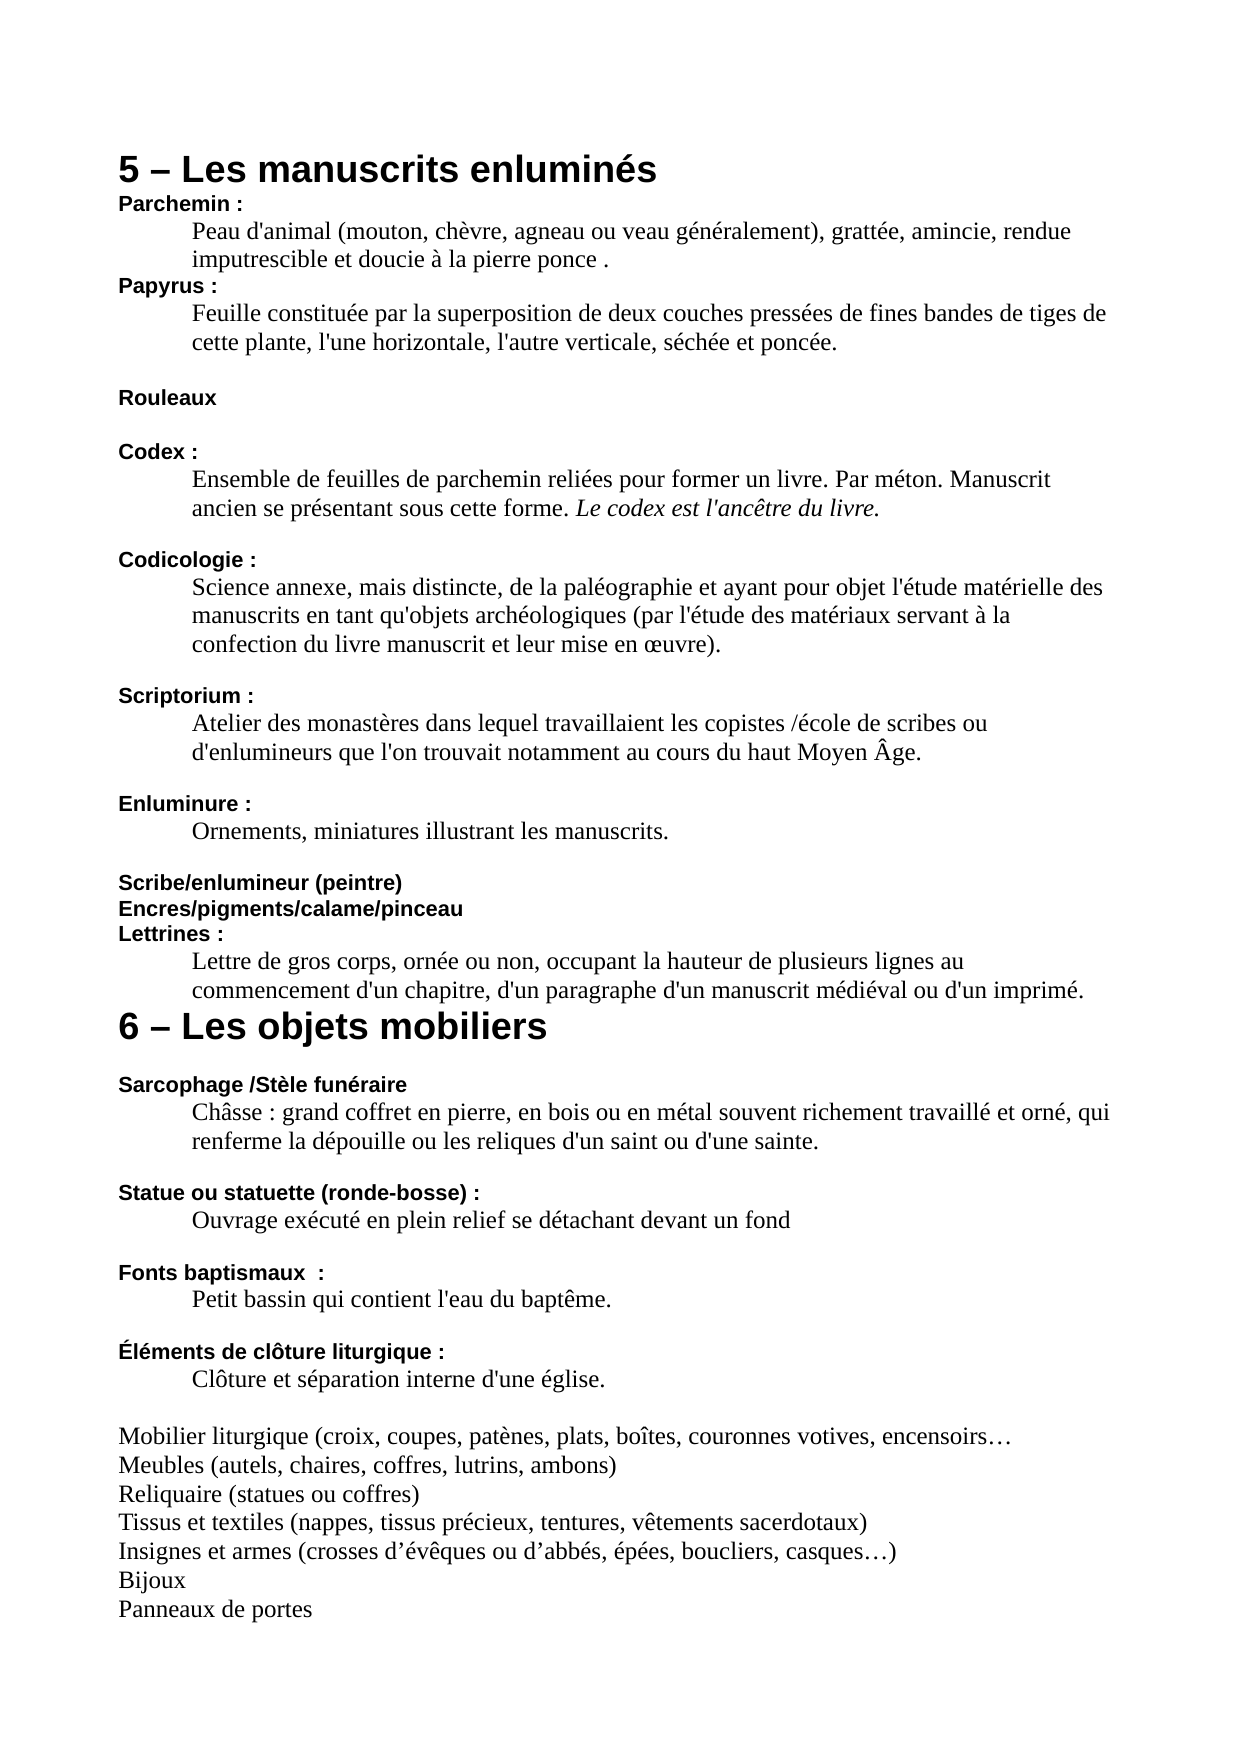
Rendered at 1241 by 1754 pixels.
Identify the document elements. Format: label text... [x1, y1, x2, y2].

text Science annexe, mais distincte, de la paléographie et ayant pour objet l'étude matérielle des manuscrits en tant qu'objets archéologiques (par l'étude des matériaux servant à la confection du livre manuscrit et leur mise en œuvre). [192, 572, 1122, 658]
text Tissus et textiles (nappes, tissus précieux, tentures, vêtements sacerdotaux) [118, 1507, 1122, 1536]
text Atelier des monastères dans lequel travaillaient les copistes /école de scribes ou d'enlumineurs que l'on trouvait notamment au cours du haut Moyen Âge. [192, 708, 1122, 766]
subtitle Fonts baptismaux : [118, 1259, 1122, 1284]
subtitle Parchemin : [118, 191, 1122, 216]
subtitle Codicologie : [118, 547, 1122, 572]
text Meubles (autels, chaires, coffres, lutrins, ambons) [118, 1450, 1122, 1479]
subtitle 5 – Les manuscrits enluminés [118, 147, 1122, 191]
text Lettre de gros corps, ornée ou non, occupant la hauteur de plusieurs lignes au commencement d'un chapitre, d'un paragraphe d'un manuscrit médiéval ou d'un imprimé. [192, 946, 1122, 1003]
subtitle Sarcophage /Stèle funéraire [118, 1072, 1122, 1097]
text Panneaux de portes [118, 1594, 1122, 1622]
subtitle Rouleaux [118, 385, 1122, 410]
text Peau d'animal (mouton, chèvre, agneau ou veau généralement), grattée, amincie, rendue imputrescible et doucie à la pierre ponce . [192, 216, 1122, 273]
subtitle Statue ou statuette (ronde-bosse) : [118, 1180, 1122, 1205]
text Clôture et séparation interne d'une église. [192, 1364, 1122, 1392]
text Châsse : grand coffret en pierre, en bois ou en métal souvent richement travaillé et orné, qui renferme la dépouille ou les reliques d'un saint ou d'une sainte. [192, 1097, 1122, 1155]
subtitle Scriptorium : [118, 683, 1122, 708]
text Bijoux [118, 1565, 1122, 1594]
text Mobilier liturgique (croix, coupes, patènes, plats, boîtes, couronnes votives, encensoirs… [118, 1421, 1122, 1450]
text Ornements, miniatures illustrant les manuscrits. [192, 816, 1122, 845]
text Petit bassin qui contient l'eau du baptême. [192, 1284, 1122, 1313]
subtitle Codex : [118, 439, 1122, 464]
text Ouvrage exécuté en plein relief se détachant devant un fond [192, 1205, 1122, 1234]
text Reliquaire (statues ou coffres) [118, 1479, 1122, 1507]
subtitle Papyrus : [118, 273, 1122, 298]
text Insignes et armes (crosses d’évêques ou d’abbés, épées, boucliers, casques…) [118, 1536, 1122, 1565]
subtitle Scribe/enlumineur (peintre) [118, 870, 1122, 896]
subtitle Encres/pigments/calame/pinceau [118, 896, 1122, 921]
subtitle 6 – Les objets mobiliers [118, 1003, 1122, 1047]
text Feuille constituée par la superposition de deux couches pressées de fines bandes de tiges de cette plante, l'une horizontale, l'autre verticale, séchée et poncée. [192, 298, 1122, 356]
subtitle Éléments de clôture liturgique : [118, 1338, 1122, 1364]
text Ensemble de feuilles de parchemin reliées pour former un livre. Par méton. Manuscrit ancien se présentant sous cette forme. Le codex est l'ancêtre du livre. [192, 464, 1122, 521]
subtitle Enluminure : [118, 791, 1122, 816]
subtitle Lettrines : [118, 921, 1122, 946]
